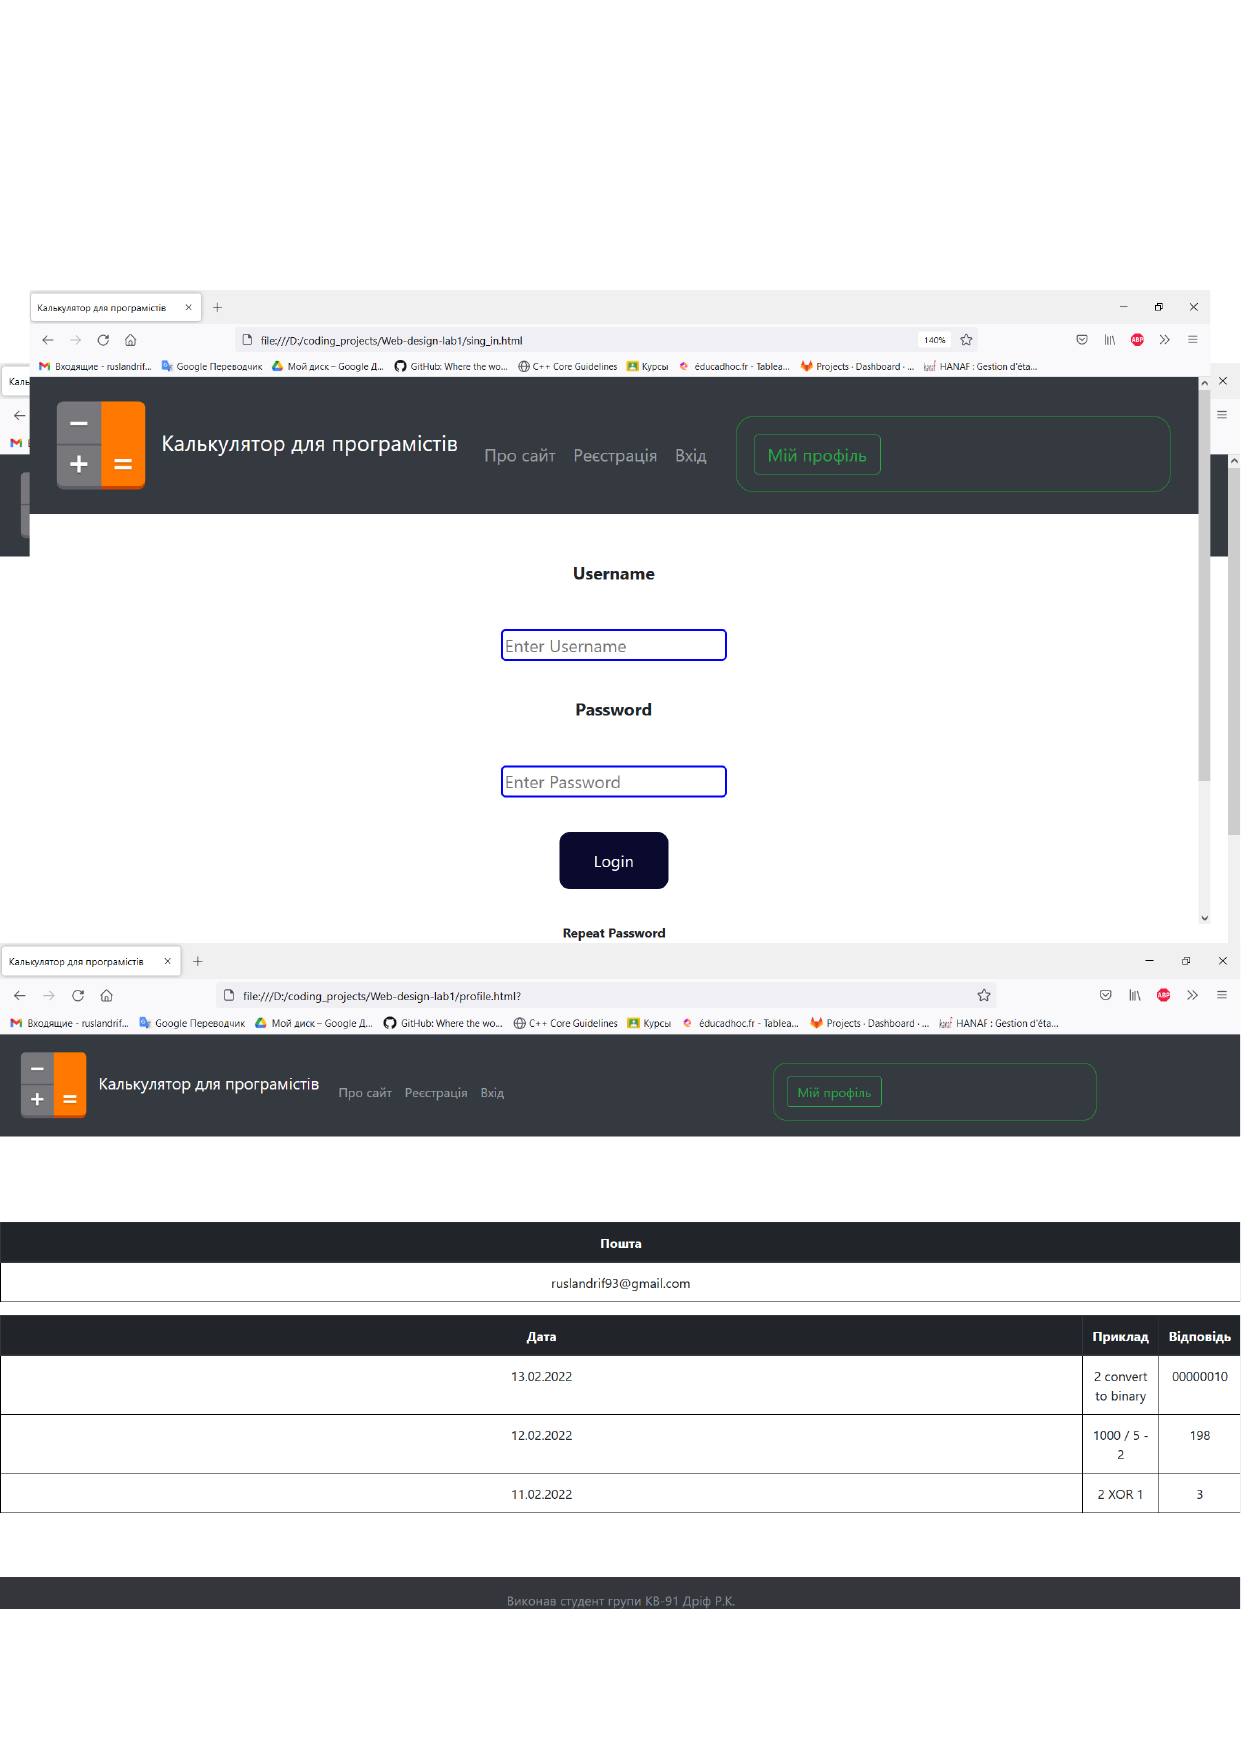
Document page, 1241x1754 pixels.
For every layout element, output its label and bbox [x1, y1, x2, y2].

picture [0, 290, 1241, 1609]
